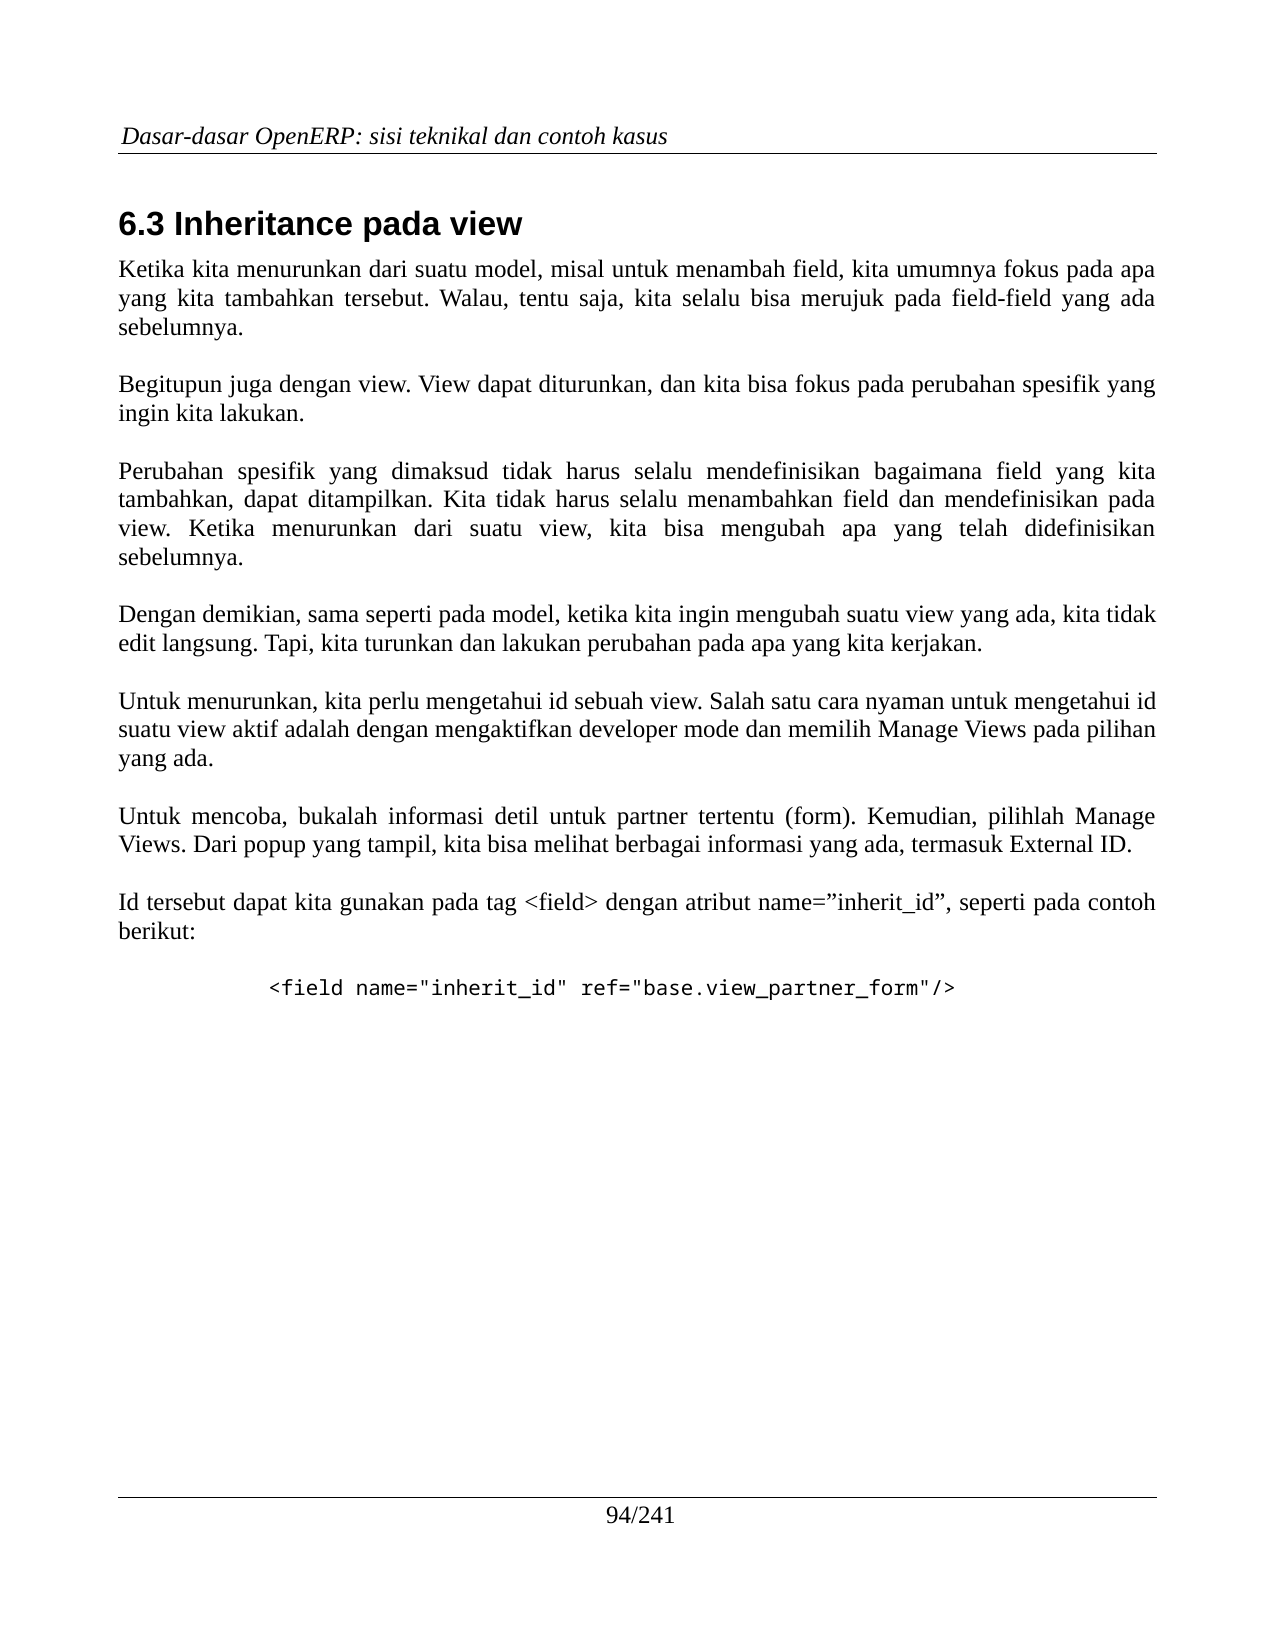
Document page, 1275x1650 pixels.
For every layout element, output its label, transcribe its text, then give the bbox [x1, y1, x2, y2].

text Dengan demikian, sama seperti pada model, ketika kita ingin mengubah suatu view yang ada, kita tidak edit langsung. Tapi, kita turunkan dan lakukan perubahan pada apa yang kita kerjakan. [118, 599, 1157, 657]
text Ketika kita menurunkan dari suatu model, misal untuk menambah field, kita umumnya fokus pada apa yang kita tambahkan tersebut. Walau, tentu saja, kita selalu bisa merujuk pada field-field yang ada sebelumnya. [118, 254, 1157, 341]
text Perubahan spesifik yang dimaksud tidak harus selalu mendefinisikan bagaimana field yang kita tambahkan, dapat ditampilkan. Kita tidak harus selalu menambahkan field dan mendefinisikan pada view. Ketika menurunkan dari suatu view, kita bisa mengubah apa yang telah didefinisikan sebelumnya. [118, 456, 1157, 571]
text Untuk mencoba, bukalah informasi detil untuk partner tertentu (form). Kemudian, pilihlah Manage Views. Dari popup yang tampil, kita bisa melihat berbagai informasi yang ada, termasuk External ID. [118, 801, 1157, 858]
text Begitupun juga dengan view. View dapat diturunkan, dan kita bisa fokus pada perubahan spesifik yang ingin kita lakukan. [118, 369, 1157, 427]
text Id tersebut dapat kita gunakan pada tag <field> dengan atribut name=”inherit_id”, seperti pada contoh berikut: [118, 887, 1157, 944]
text Untuk menurunkan, kita perlu mengetahui id sebuah view. Salah satu cara nyaman untuk mengetahui id suatu view aktif adalah dengan mengaktifkan developer mode dan memilih Manage Views pada pilihan yang ada. [118, 686, 1157, 772]
subtitle 6.3 Inheritance pada view [118, 203, 1157, 242]
text <field name="inherit_id" ref="base.view_partner_form"/> [118, 973, 1157, 1002]
